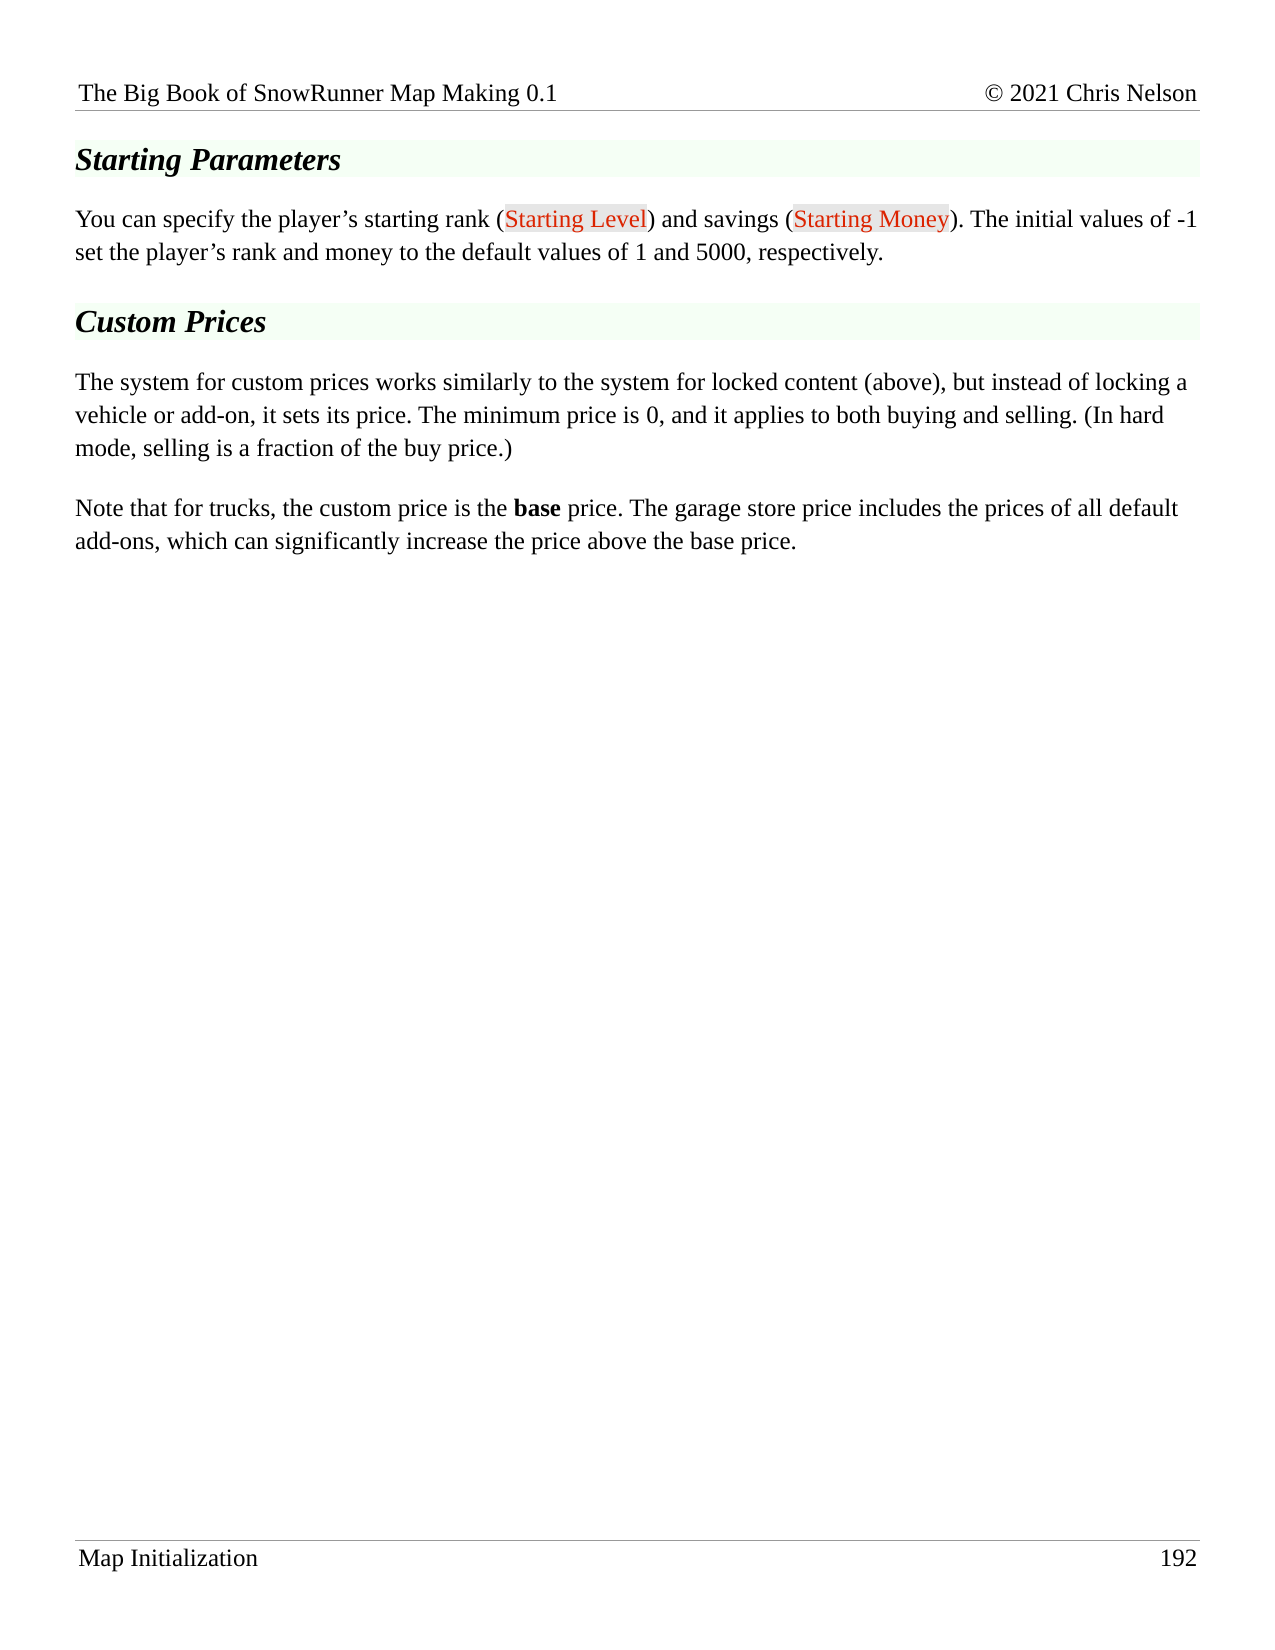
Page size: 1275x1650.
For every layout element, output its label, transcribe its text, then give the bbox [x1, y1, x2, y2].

text Note that for trucks, the custom price is the base price. The garage store price includes the prices of all default add-ons, which can significantly increase the price above the base price. [75, 493, 1200, 554]
text You can specify the player’s starting rank (Starting Level) and savings (Starting Money). The initial values of ‑1 set the player’s rank and money to the default values of 1 and 5000, respectively. [75, 204, 1200, 266]
text The system for custom prices works similarly to the system for locked content (above), but instead of locking a vehicle or add-on, it sets its price. The minimum price is 0, and it applies to both buying and selling. (In hard mode, selling is a fraction of the buy price.) [75, 367, 1200, 461]
subtitle Starting Parameters [75, 140, 1200, 177]
subtitle Custom Prices [75, 303, 1200, 340]
